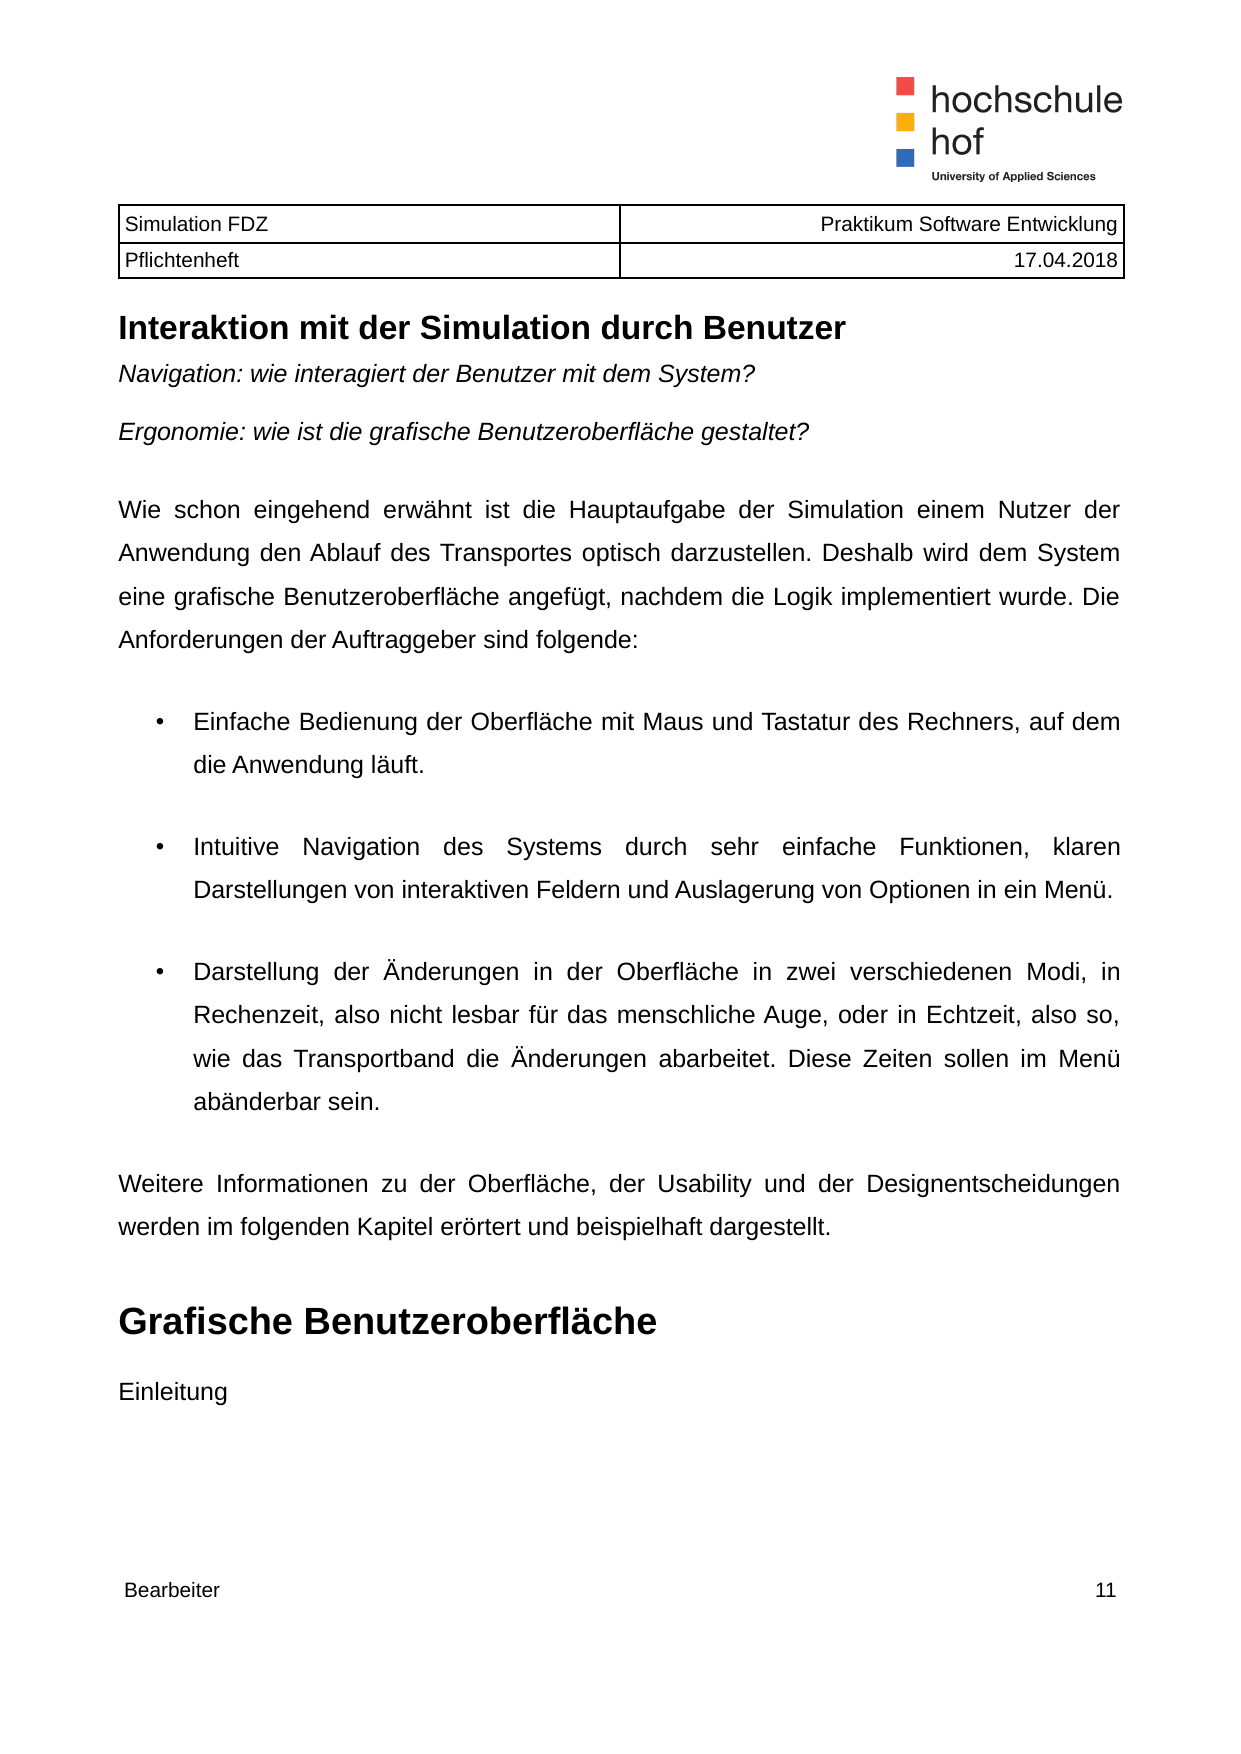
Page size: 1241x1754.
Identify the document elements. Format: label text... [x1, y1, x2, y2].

subtitle Interaktion mit der Simulation durch Benutzer [118, 308, 1122, 347]
subtitle Wie schon eingehend erwähnt ist die Hauptaufgabe der Simulation einem Nutzer der Anwendung den Ablauf des Transportes optisch darzustellen. Deshalb wird dem System eine grafische Benutzeroberfläche angefügt, nachdem die Logik implementiert wurde. Die Anforderungen der Auftraggeber sind folgende: [118, 495, 1122, 653]
list Einfache Bedienung der Oberfläche mit Maus und Tastatur des Rechners, auf dem die Anwendung läuft. [156, 707, 1122, 779]
text Einleitung [118, 1376, 1122, 1405]
list Darstellung der Änderungen in der Oberfläche in zwei verschiedenen Modi, in Rechenzeit, also nicht lesbar für das menschliche Auge, oder in Echtzeit, also so, wie das Transportband die Änderungen abarbeitet. Diese Zeiten sollen im Menü abänderbar sein. [156, 957, 1122, 1116]
text Ergonomie: wie ist die grafische Benutzeroberfläche gestaltet? [118, 417, 1122, 446]
subtitle Grafische Benutzeroberfläche [118, 1298, 1122, 1342]
text Navigation: wie interagiert der Benutzer mit dem System? [118, 359, 1122, 388]
picture [896, 77, 1122, 182]
text Weitere Informationen zu der Oberfläche, der Usability und der Designentscheidungen werden im folgenden Kapitel erörtert und beispielhaft dargestellt. [118, 1169, 1122, 1241]
list Intuitive Navigation des Systems durch sehr einfache Funktionen, klaren Darstellungen von interaktiven Feldern und Auslagerung von Optionen in ein Menü. [156, 832, 1122, 904]
